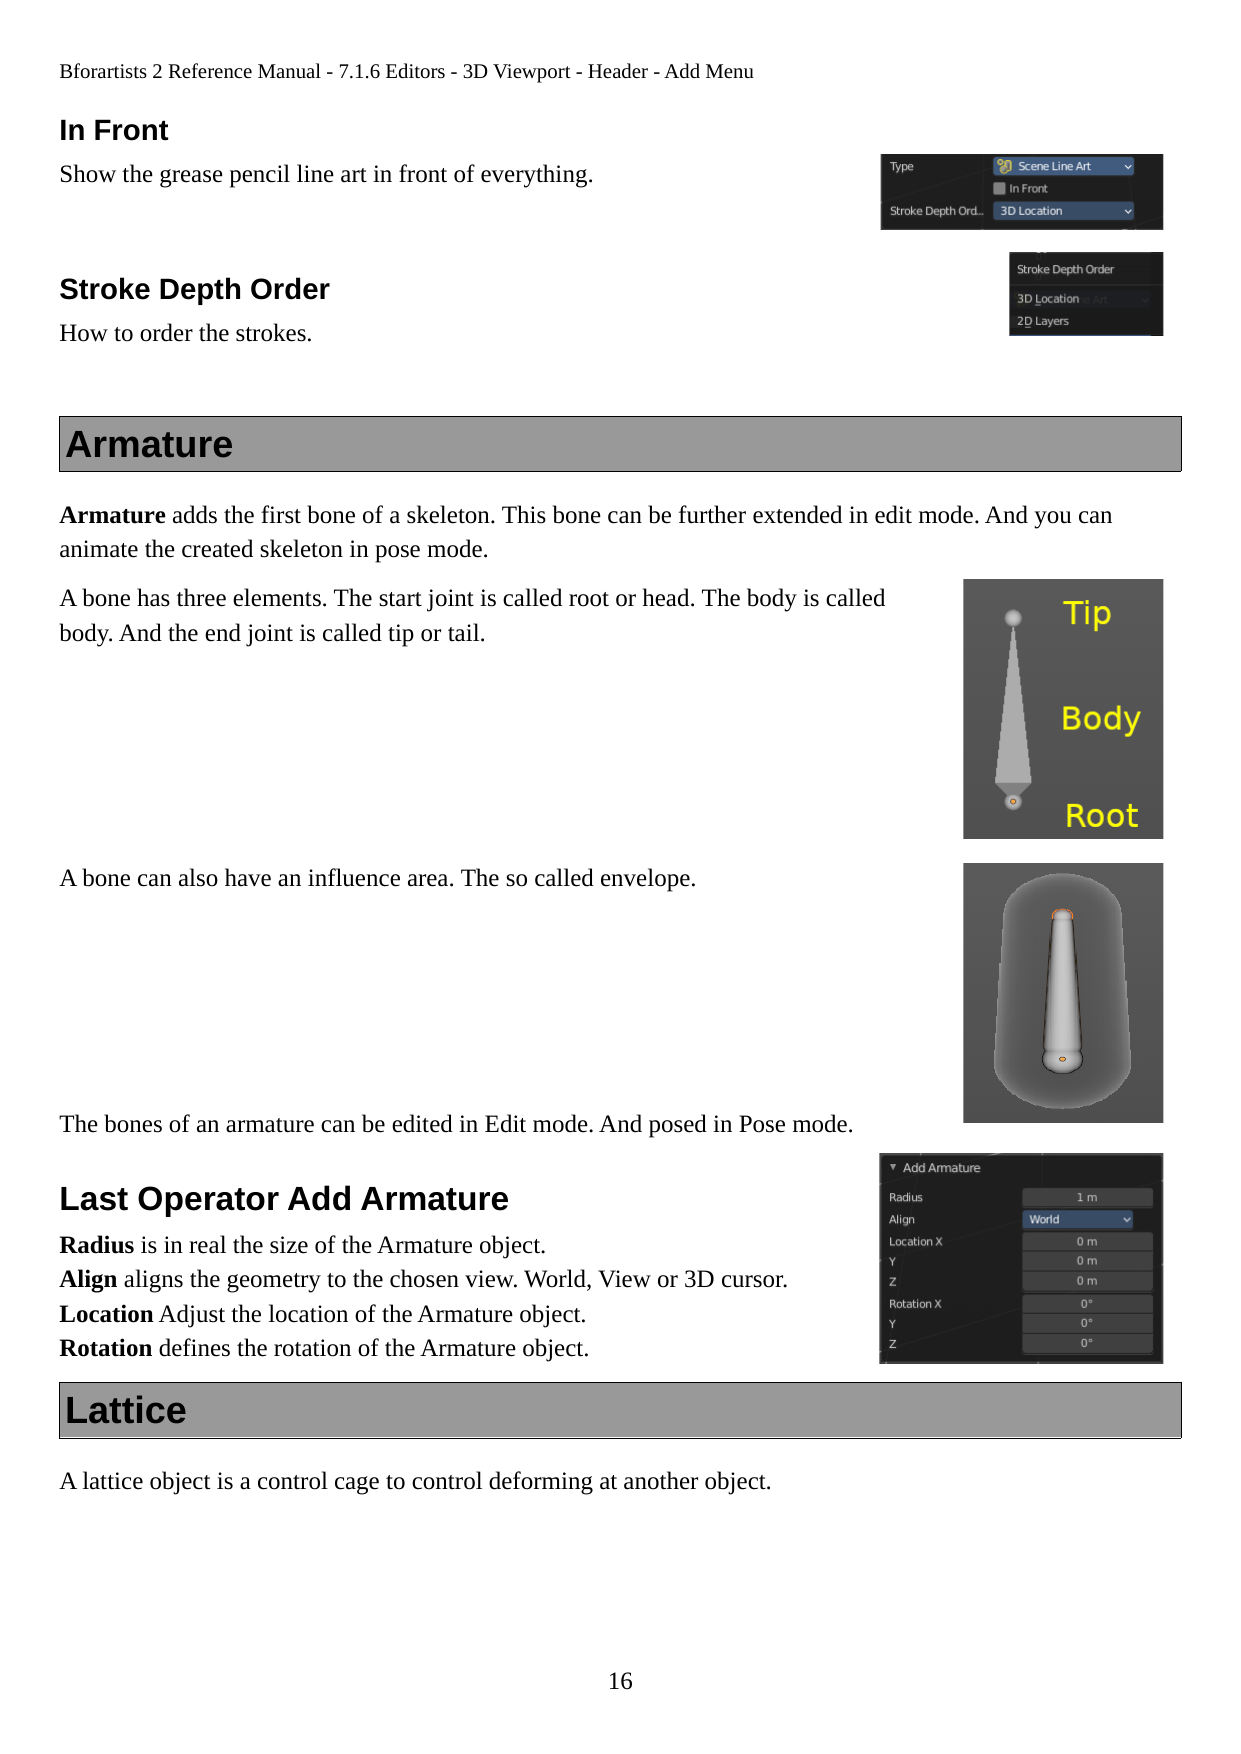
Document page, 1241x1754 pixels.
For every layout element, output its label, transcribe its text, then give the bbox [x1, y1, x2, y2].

subtitle Last Operator Add Armature [59, 1178, 879, 1217]
picture [879, 1153, 1164, 1364]
table_header Armature [60, 417, 1181, 471]
subtitle [1164, 272, 1181, 305]
subtitle [1164, 1178, 1181, 1217]
picture [963, 579, 1164, 839]
text Radius is in real the size of the Armature object. Align aligns the geometry to the chosen view. World, View or 3D cursor. Location Adjust the location of the Armature object. Rotation defines the rotation of the Armature object. [59, 1230, 879, 1362]
text How to order the strokes. [59, 318, 1181, 347]
picture [880, 154, 1164, 230]
subtitle In Front [59, 113, 1181, 146]
table_header Lattice [60, 1383, 1181, 1437]
text The bones of an armature can be edited in Edit mode. And posed in Pose mode. [59, 1109, 1181, 1137]
text Armature adds the first bone of a skeleton. This bone can be further extended in edit mode. And you can animate the created skeleton in pose mode. [59, 500, 1181, 563]
picture [1009, 252, 1164, 336]
text A bone has three elements. The start joint is called root or head. The body is called body. And the end joint is called tip or tail. [59, 583, 963, 647]
text A lattice object is a control cage to control deforming at another object. [59, 1466, 1181, 1495]
text A bone can also have an influence area. The so called envelope. [59, 863, 963, 892]
subtitle Stroke Depth Order [59, 272, 1009, 305]
picture [963, 863, 1164, 1123]
text Show the grease pencil line art in front of everything. [59, 159, 880, 188]
